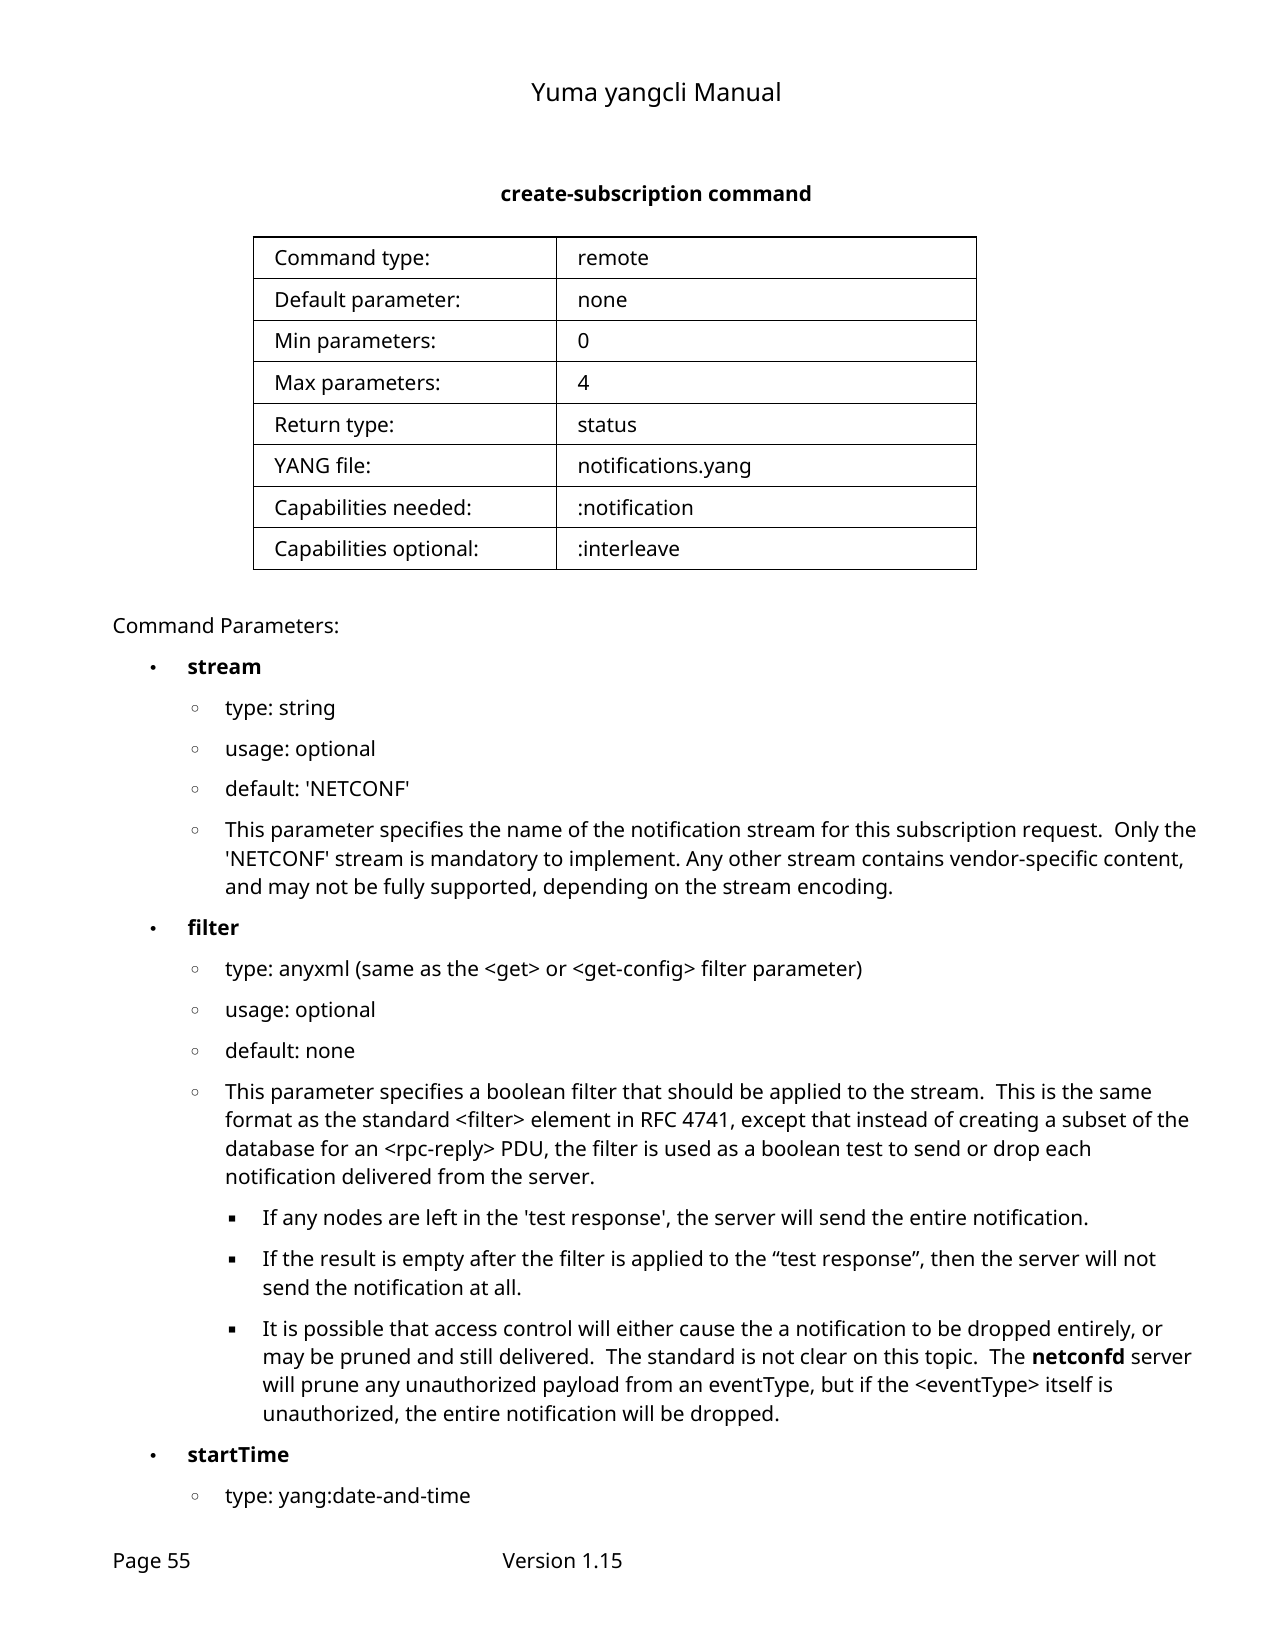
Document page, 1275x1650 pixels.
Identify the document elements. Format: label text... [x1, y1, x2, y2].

table_cell Capabilities optional: [254, 528, 556, 569]
table_cell :notification [557, 487, 976, 527]
list usage: optional [187, 734, 1200, 762]
table_cell notifications.yang [557, 445, 976, 486]
list startTime [150, 1440, 1200, 1468]
table_cell Max parameters: [254, 362, 556, 403]
list It is possible that access control will either cause the a notification to be dropped entirely, or may be pruned and still delivered. The standard is not clear on this topic. The netconfd server will prune any unauthorized payload from an eventType, but if the <eventType> itself is unauthorized, the entire notification will be dropped. [225, 1314, 1200, 1427]
list default: 'NETCONF' [187, 774, 1200, 803]
subtitle create-subscription command [127, 179, 1185, 208]
list filter [150, 913, 1200, 942]
list If the result is empty after the filter is applied to the “test response”, then the server will not send the notification at all. [225, 1244, 1200, 1301]
list If any nodes are left in the 'test response', the server will send the entire notification. [225, 1203, 1200, 1232]
list type: string [187, 693, 1200, 721]
list This parameter specifies the name of the notification stream for this subscription request. Only the 'NETCONF' stream is mandatory to implement. Any other stream contains vendor-specific content, and may not be fully supported, depending on the stream encoding. [187, 816, 1200, 901]
table_cell status [557, 404, 976, 444]
table_cell 4 [557, 362, 976, 403]
table_cell 0 [557, 321, 976, 361]
list stream [150, 652, 1200, 680]
table_cell YANG file: [254, 445, 556, 486]
table_cell Capabilities needed: [254, 487, 556, 527]
table_cell none [557, 279, 976, 319]
list type: anyxml (same as the <get> or <get-config> filter parameter) [187, 954, 1200, 983]
table_cell Default parameter: [254, 279, 556, 319]
text Command Parameters: [112, 611, 1200, 639]
table_cell Min parameters: [254, 321, 556, 361]
table_header Command type: [254, 238, 556, 278]
table_cell Return type: [254, 404, 556, 444]
table_header remote [557, 238, 976, 278]
list type: yang:date-and-time [187, 1481, 1200, 1509]
list This parameter specifies a boolean filter that should be applied to the stream. This is the same format as the standard <filter> element in RFC 4741, except that instead of creating a subset of the database for an <rpc-reply> PDU, the filter is used as a boolean test to send or drop each notification delivered from the server. [187, 1077, 1200, 1191]
table_cell :interleave [557, 528, 976, 569]
list usage: optional [187, 995, 1200, 1024]
list default: none [187, 1036, 1200, 1064]
